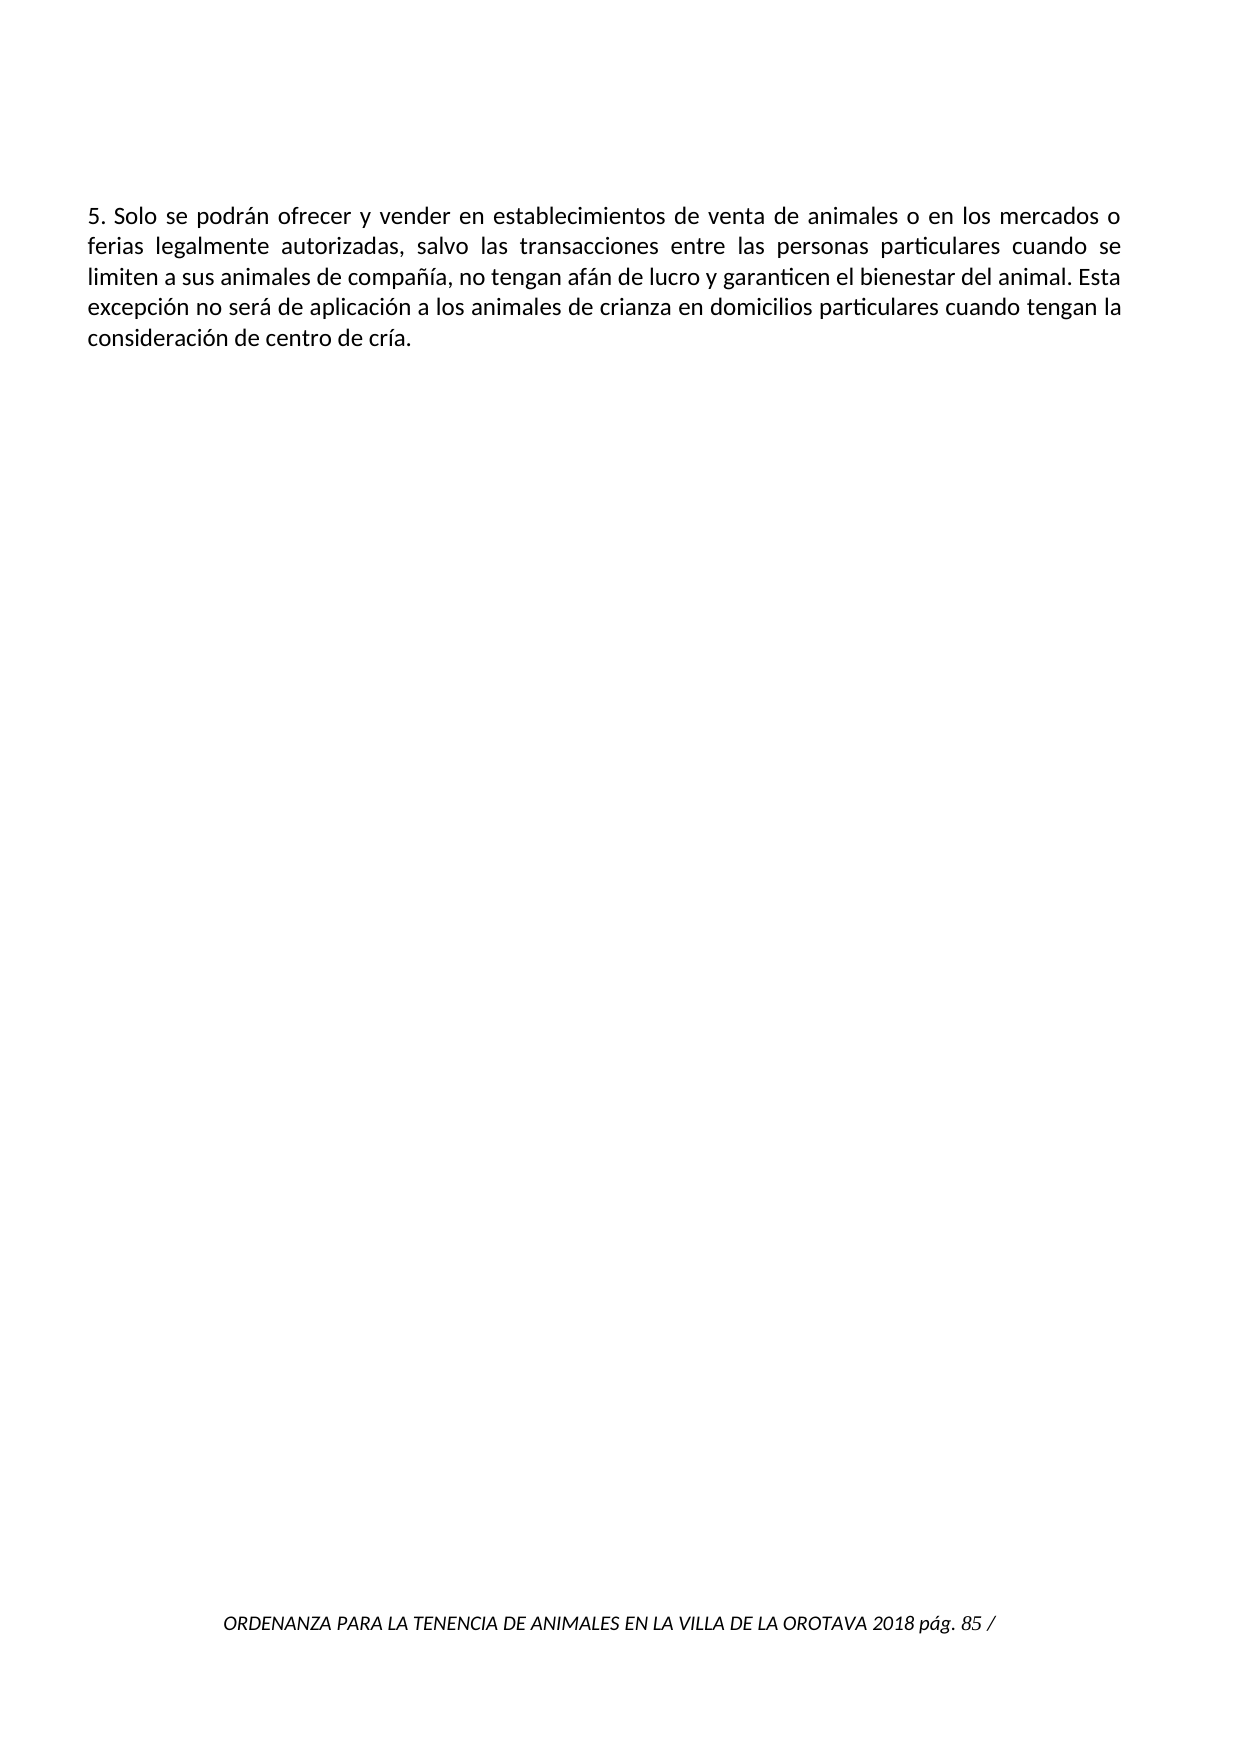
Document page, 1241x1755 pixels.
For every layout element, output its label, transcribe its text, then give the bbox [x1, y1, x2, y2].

list Solo se podrán ofrecer y vender en establecimientos de venta de animales o en los mercados o ferias legalmente autorizadas, salvo las transacciones entre las personas particulares cuando se limiten a sus animales de compañía, no tengan afán de lucro y garanticen el bienestar del animal. Esta excepción no será de aplicación a los animales de crianza en domicilios particulares cuando tengan la consideración de centro de cría. [87, 200, 1123, 353]
